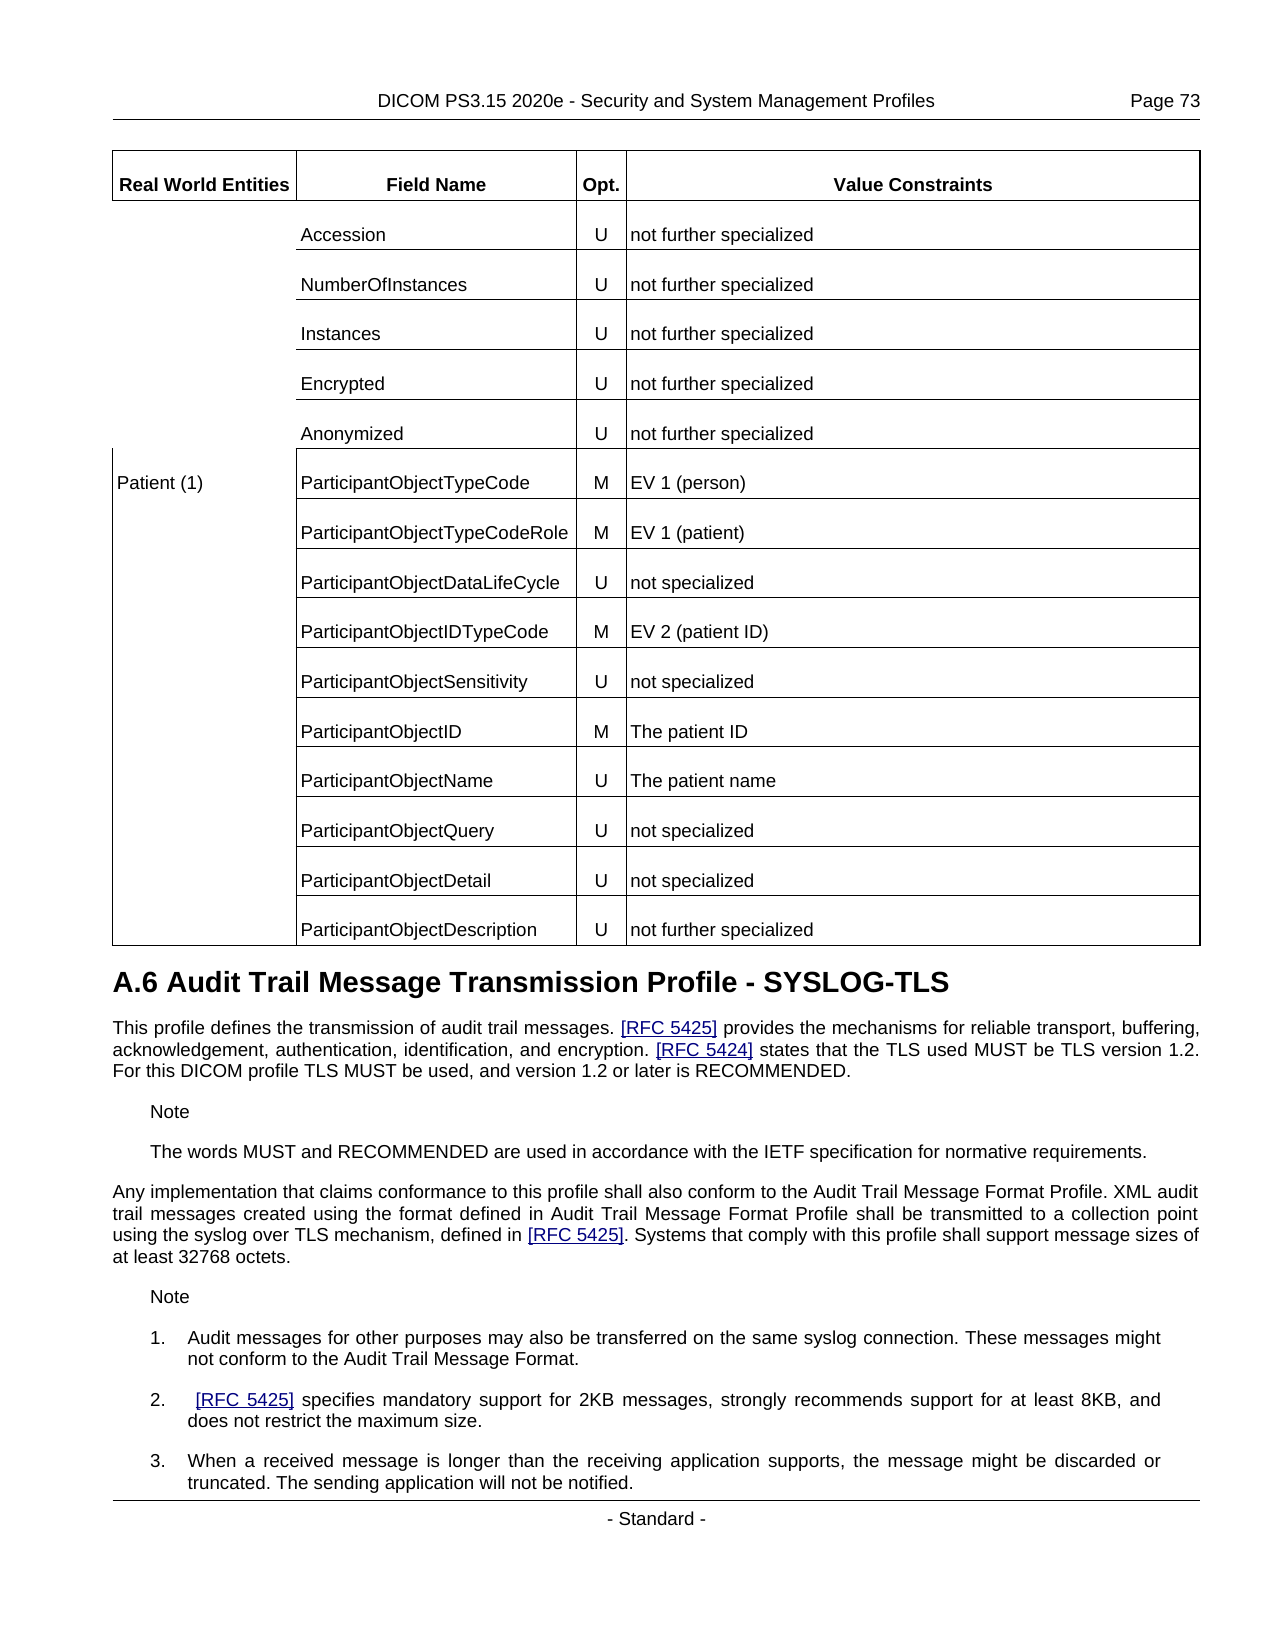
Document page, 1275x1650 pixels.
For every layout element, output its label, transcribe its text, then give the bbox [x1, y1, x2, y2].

table_cell not further specialized [627, 201, 1199, 249]
table_cell not further specialized [627, 400, 1199, 448]
table_cell The patient ID [627, 698, 1199, 746]
table_cell U [577, 549, 626, 597]
table_cell not further specialized [627, 896, 1199, 945]
table_cell not specialized [627, 847, 1199, 895]
text 1. Audit messages for other purposes may also be transferred on the same syslog connection. These messages might not conform to the Audit Trail Message Format. [150, 1326, 1162, 1369]
table_cell not specialized [627, 549, 1199, 597]
text Note [150, 1101, 1162, 1122]
table_cell Patient (1) [113, 448, 296, 945]
text The words MUST and RECOMMENDED are used in accordance with the IETF specification for normative requirements. [150, 1141, 1162, 1162]
table_cell Anonymized [296, 400, 576, 448]
table_cell ParticipantObjectDescription [297, 896, 576, 945]
table_cell U [577, 896, 626, 945]
table_cell EV 1 (patient) [627, 499, 1199, 547]
table_cell U [577, 350, 626, 398]
table_cell U [577, 797, 626, 846]
text Any implementation that claims conformance to this profile shall also conform to the Audit Trail Message Format Profile. XML audit trail messages created using the format defined in Audit Trail Message Format Profile shall be transmitted to a collection point using the syslog over TLS mechanism, defined in [RFC 5425]. Systems that comply with this profile shall support message sizes of at least 32768 octets. [112, 1181, 1200, 1267]
table_cell ParticipantObjectIDTypeCode [297, 598, 576, 647]
table_cell ParticipantObjectName [297, 747, 576, 796]
table_cell NumberOfInstances [296, 250, 576, 299]
table_cell ParticipantObjectDataLifeCycle [297, 549, 576, 597]
table_cell M [577, 698, 626, 746]
text 3. When a received message is longer than the receiving application supports, the message might be discarded or truncated. The sending application will not be notified. [150, 1450, 1162, 1493]
table_cell EV 2 (patient ID) [627, 598, 1199, 647]
table_cell U [577, 250, 626, 299]
text 2. [RFC 5425] specifies mandatory support for 2KB messages, strongly recommends support for at least 8KB, and does not restrict the maximum size. [150, 1388, 1162, 1431]
table_header Real World Entities [113, 151, 296, 200]
table_cell U [577, 847, 626, 895]
table_cell ParticipantObjectQuery [297, 797, 576, 846]
table_header Field Name [297, 151, 576, 200]
table_cell not further specialized [627, 350, 1199, 398]
table_cell M [577, 499, 626, 547]
table_cell U [577, 201, 626, 249]
text This profile defines the transmission of audit trail messages. [RFC 5425] provides the mechanisms for reliable transport, buffering, acknowledgement, authentication, identification, and encryption. [RFC 5424] states that the TLS used MUST be TLS version 1.2. For this DICOM profile TLS MUST be used, and version 1.2 or later is RECOMMENDED. [112, 1017, 1200, 1082]
table_cell M [577, 598, 626, 647]
table_cell not further specialized [627, 250, 1199, 299]
table_cell U [577, 300, 626, 349]
table_cell ParticipantObjectID [297, 698, 576, 746]
table_cell EV 1 (person) [627, 449, 1199, 498]
text A.6 Audit Trail Message Transmission Profile - SYSLOG-TLS [112, 965, 1200, 998]
table_cell not specialized [627, 797, 1199, 846]
table_cell Accession [296, 201, 576, 249]
table_header Value Constraints [627, 151, 1199, 200]
table_cell U [577, 747, 626, 796]
table_cell U [577, 648, 626, 697]
table_cell M [577, 449, 626, 498]
table_cell Encrypted [296, 350, 576, 398]
table_cell ParticipantObjectTypeCodeRole [297, 499, 576, 547]
table_cell not further specialized [627, 300, 1199, 349]
table_cell The patient name [627, 747, 1199, 796]
text Note [150, 1286, 1162, 1308]
table_cell ParticipantObjectDetail [297, 847, 576, 895]
table_header Opt. [577, 151, 626, 200]
table_cell U [577, 400, 626, 448]
table_cell ParticipantObjectTypeCode [297, 449, 576, 498]
table_cell ParticipantObjectSensitivity [297, 648, 576, 697]
table_cell Instances [296, 300, 576, 349]
table_cell not specialized [627, 648, 1199, 697]
